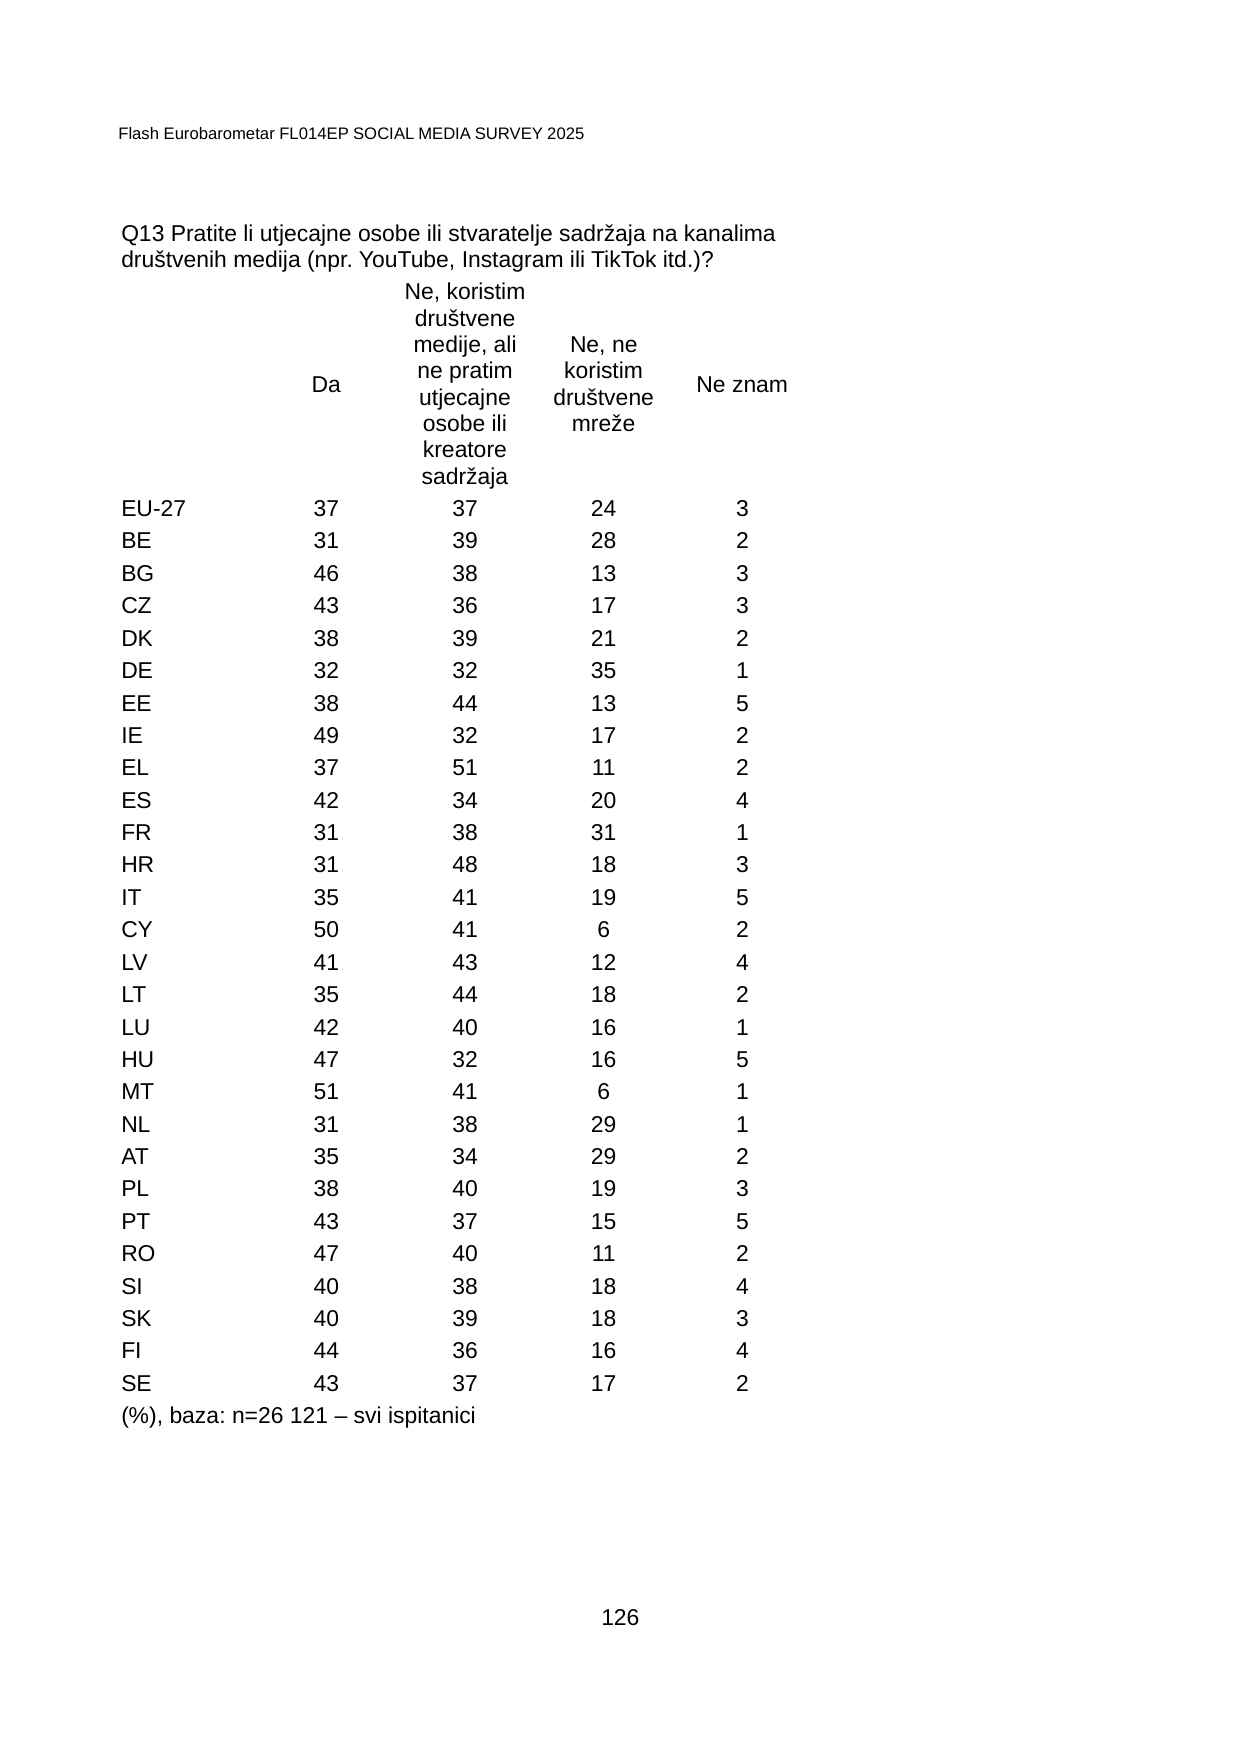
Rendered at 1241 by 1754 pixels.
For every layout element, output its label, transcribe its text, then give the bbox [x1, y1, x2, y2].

table_cell PT [118, 1205, 257, 1237]
table_cell 34 [395, 1140, 534, 1172]
table_cell 38 [257, 622, 395, 654]
table_cell 3 [673, 1173, 811, 1205]
table_cell 50 [257, 913, 395, 946]
table_cell 48 [395, 849, 534, 881]
table_cell 16 [534, 1334, 673, 1367]
table_cell 38 [395, 1270, 534, 1302]
table_cell Ne, koristim društvene medije, ali ne pratim utjecajne osobe ili kreatore sadržaja [395, 275, 534, 492]
table_cell 13 [534, 557, 673, 589]
table_cell 38 [395, 557, 534, 589]
table_cell 32 [395, 654, 534, 686]
table_cell 17 [534, 1367, 673, 1399]
table_cell 47 [257, 1043, 395, 1075]
table_cell 37 [257, 492, 395, 524]
table_cell 38 [395, 816, 534, 848]
table_cell 15 [534, 1205, 673, 1237]
table_cell 38 [395, 1108, 534, 1140]
table_cell CZ [118, 589, 257, 622]
table_cell 49 [257, 719, 395, 751]
table_cell 2 [673, 751, 811, 784]
table_cell NL [118, 1108, 257, 1140]
table_cell SK [118, 1302, 257, 1334]
table_cell 2 [673, 1367, 811, 1399]
table_cell EU-27 [118, 492, 257, 524]
table_cell 38 [257, 1173, 395, 1205]
table_cell EL [118, 751, 257, 784]
table_cell 35 [257, 978, 395, 1010]
table_cell SI [118, 1270, 257, 1302]
table_cell 2 [673, 622, 811, 654]
table_cell (%), baza: n=26 121 – svi ispitanici [118, 1399, 811, 1432]
table_cell 32 [395, 1043, 534, 1075]
table_cell 43 [257, 1205, 395, 1237]
table_cell 35 [534, 654, 673, 686]
table_cell [118, 275, 257, 492]
table_cell 18 [534, 978, 673, 1010]
table_cell HU [118, 1043, 257, 1075]
table_cell 20 [534, 784, 673, 816]
table_cell 44 [395, 978, 534, 1010]
table_cell LV [118, 946, 257, 978]
table_cell 51 [257, 1075, 395, 1108]
table_cell CY [118, 913, 257, 946]
table_cell 18 [534, 1302, 673, 1334]
table_cell 13 [534, 686, 673, 719]
table_cell 1 [673, 1075, 811, 1108]
table_cell 41 [395, 913, 534, 946]
table_cell SE [118, 1367, 257, 1399]
table_header Q13 Pratite li utjecajne osobe ili stvaratelje sadržaja na kanalima društvenih medija (npr. YouTube, Instagram ili TikTok itd.)? [118, 217, 811, 275]
table_cell 4 [673, 1334, 811, 1367]
table_cell 1 [673, 1108, 811, 1140]
table_cell 39 [395, 1302, 534, 1334]
table_cell MT [118, 1075, 257, 1108]
table_cell BG [118, 557, 257, 589]
table_cell 2 [673, 1237, 811, 1269]
table_cell 11 [534, 1237, 673, 1269]
table_cell EE [118, 686, 257, 719]
table_cell 3 [673, 849, 811, 881]
table_cell 41 [395, 1075, 534, 1108]
table_cell BE [118, 525, 257, 557]
table_cell 42 [257, 1010, 395, 1043]
table_cell 40 [257, 1270, 395, 1302]
table_cell 17 [534, 719, 673, 751]
table_cell LU [118, 1010, 257, 1043]
table_cell 28 [534, 525, 673, 557]
table_cell 37 [395, 1205, 534, 1237]
table_cell 32 [395, 719, 534, 751]
table_cell 5 [673, 686, 811, 719]
table_cell 31 [257, 1108, 395, 1140]
table_cell 36 [395, 589, 534, 622]
table_cell 2 [673, 525, 811, 557]
table_cell 1 [673, 654, 811, 686]
table_cell 16 [534, 1043, 673, 1075]
table_cell 2 [673, 719, 811, 751]
table_cell 29 [534, 1108, 673, 1140]
table_cell 43 [257, 589, 395, 622]
table_cell 5 [673, 1043, 811, 1075]
table_cell 38 [257, 686, 395, 719]
table_cell 39 [395, 525, 534, 557]
table_cell 11 [534, 751, 673, 784]
table_cell 29 [534, 1140, 673, 1172]
table_cell 36 [395, 1334, 534, 1367]
table_cell ES [118, 784, 257, 816]
table_cell 4 [673, 784, 811, 816]
table_cell 43 [395, 946, 534, 978]
table_cell 31 [257, 525, 395, 557]
table_cell 41 [395, 881, 534, 913]
table_cell 2 [673, 913, 811, 946]
table_cell 31 [534, 816, 673, 848]
table_cell 3 [673, 589, 811, 622]
table_cell 16 [534, 1010, 673, 1043]
table_cell 5 [673, 1205, 811, 1237]
table_cell 19 [534, 881, 673, 913]
table_cell FR [118, 816, 257, 848]
table_cell FI [118, 1334, 257, 1367]
table_cell 42 [257, 784, 395, 816]
table_cell 37 [395, 492, 534, 524]
table_cell 34 [395, 784, 534, 816]
table_cell 2 [673, 1140, 811, 1172]
table_cell Da [257, 275, 395, 492]
table_cell 44 [257, 1334, 395, 1367]
table_cell 41 [257, 946, 395, 978]
table_cell Ne znam [673, 275, 811, 492]
table_cell 5 [673, 881, 811, 913]
table_cell 46 [257, 557, 395, 589]
table_cell 3 [673, 1302, 811, 1334]
table_cell 47 [257, 1237, 395, 1269]
table_cell 39 [395, 622, 534, 654]
table_cell 21 [534, 622, 673, 654]
table_cell LT [118, 978, 257, 1010]
table_cell 31 [257, 849, 395, 881]
table_cell 6 [534, 1075, 673, 1108]
table_cell Ne, ne koristim društvene mreže [534, 275, 673, 492]
table_cell 40 [395, 1237, 534, 1269]
table_cell DE [118, 654, 257, 686]
table_cell IT [118, 881, 257, 913]
table_cell 35 [257, 881, 395, 913]
table_cell 40 [395, 1010, 534, 1043]
table_cell RO [118, 1237, 257, 1269]
table_cell 19 [534, 1173, 673, 1205]
table_cell 1 [673, 816, 811, 848]
table_cell 18 [534, 849, 673, 881]
table_cell 51 [395, 751, 534, 784]
table_cell 6 [534, 913, 673, 946]
table_cell 31 [257, 816, 395, 848]
table_cell 24 [534, 492, 673, 524]
table_cell 35 [257, 1140, 395, 1172]
table_cell 32 [257, 654, 395, 686]
table_cell AT [118, 1140, 257, 1172]
table_cell 17 [534, 589, 673, 622]
table_cell IE [118, 719, 257, 751]
table_cell 4 [673, 1270, 811, 1302]
table_cell 44 [395, 686, 534, 719]
table_cell 3 [673, 557, 811, 589]
table_cell 12 [534, 946, 673, 978]
table_cell DK [118, 622, 257, 654]
table_cell 40 [257, 1302, 395, 1334]
table_cell HR [118, 849, 257, 881]
table_cell 37 [257, 751, 395, 784]
table_cell 1 [673, 1010, 811, 1043]
table_cell 2 [673, 978, 811, 1010]
table_cell 18 [534, 1270, 673, 1302]
table_cell 4 [673, 946, 811, 978]
table_cell 37 [395, 1367, 534, 1399]
table_cell PL [118, 1173, 257, 1205]
table_cell 43 [257, 1367, 395, 1399]
table_cell 40 [395, 1173, 534, 1205]
table_cell 3 [673, 492, 811, 524]
